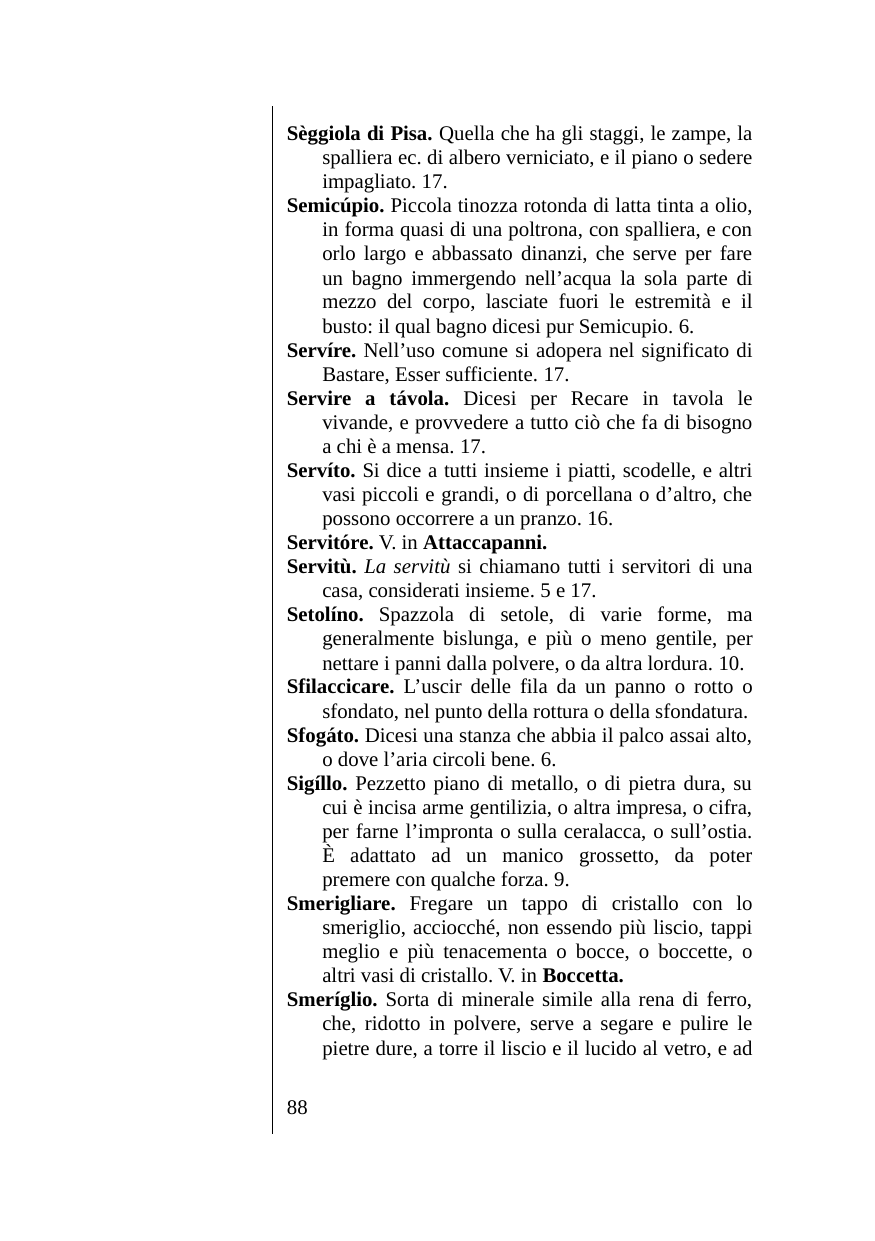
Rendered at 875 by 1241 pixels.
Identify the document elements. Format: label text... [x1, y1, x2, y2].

text Sfilaccicare. L’uscir delle fila da un panno o rotto o sfondato, nel punto della rottura o della sfondatura. [287, 674, 753, 723]
text Smerigliare. Fregare un tappo di cristallo con lo smeriglio, acciocché, non essendo più liscio, tappi meglio e più tenacementa o bocce, o boccette, o altri vasi di cristallo. V. in Boccetta. [287, 891, 753, 987]
text Servire a távola. Dicesi per Recare in tavola le vivande, e provvedere a tutto ciò che fa di bisogno a chi è a mensa. 17. [287, 386, 753, 458]
text Setolíno. Spazzola di setole, di varie forme, ma generalmente bislunga, e più o meno gentile, per nettare i panni dalla polvere, o da altra lordura. 10. [287, 602, 753, 674]
text Servitóre. V. in Attaccapanni. [287, 530, 753, 554]
text Servíre. Nell’uso comune si adopera nel significato di Bastare, Esser sufficiente. 16. [287, 338, 753, 386]
text Sèggiola di Pisa. Quella che ha gli staggi, le zampe, la spalliera ec. di albero verniciato, e il piano o sedere impagliato. 17. [287, 121, 753, 193]
text Servitù. La servitù si chiamano tutti i servitori di una casa, considerati insieme. 5 e 17. [287, 554, 753, 602]
text Servíto. Si dice a tutti insieme i piatti, scodelle, e altri vasi piccoli e grandi, o di porcellana o d’altro, che possono occorrere a un pranzo. 16. [287, 458, 753, 530]
text Sfogáto. Dicesi una stanza che abbia il palco assai alto, o dove l’aria circoli bene. 6. [287, 723, 753, 771]
text Semicúpio. Piccola tinozza rotonda di latta tinta a olio, in forma quasi di una poltrona, con spalliera, e con orlo largo e abbassato dinanzi, che serve per fare un bagno immergendo nell’acqua la sola parte di mezzo del corpo, lasciate fuori le estremità e il busto: il qual bagno dicesi pur Semicupio. 6. [287, 193, 753, 338]
text Sigíllo. Pezzetto piano di metallo, o di pietra dura, su cui è incisa arme gentilizia, o altra impresa, o cifra, per farne l’impronta o sulla ceralacca, o sull’ostia. È adattato ad un manico grossetto, da poter premere con qualche forza. 9. [287, 771, 753, 891]
text Smeríglio. Sorta di minerale simile alla rena di ferro, che, ridotto in polvere, serve a segare e pulire le pietre dure, a torre il liscio e il lucido al vetro, e ad [287, 987, 753, 1059]
